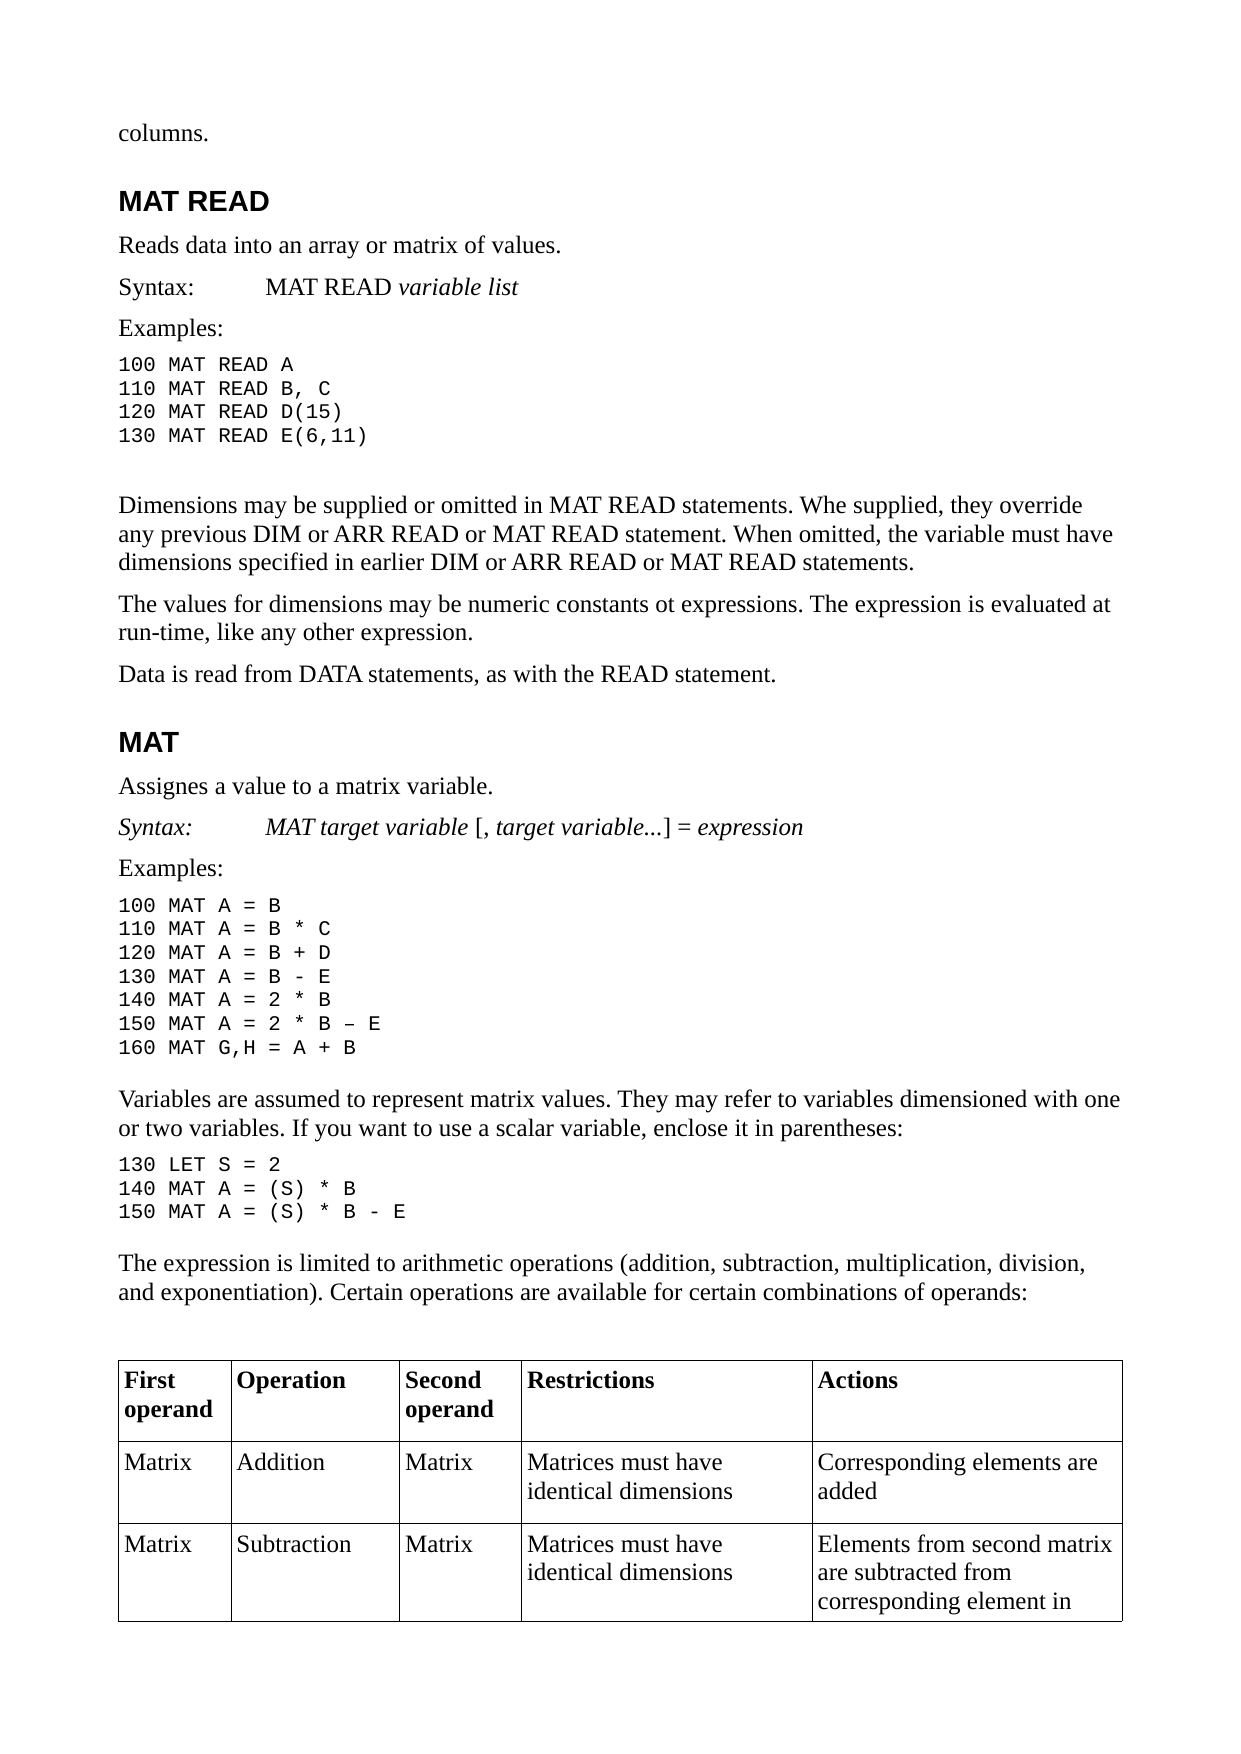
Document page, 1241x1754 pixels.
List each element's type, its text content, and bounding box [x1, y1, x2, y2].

table_cell Elements from second matrix are subtracted from corresponding element in [813, 1524, 1122, 1621]
table_cell Matrices must have identical dimensions [522, 1524, 812, 1621]
text 160 MAT G,H = A + B [118, 1037, 1122, 1060]
table_cell Addition [232, 1442, 399, 1523]
text Syntax: MAT READ variable list [118, 272, 1122, 300]
text The values for dimensions may be numeric constants ot expressions. The expression is evaluated at run-time, like any other expression. [118, 589, 1122, 646]
table_cell Matrices must have identical dimensions [522, 1442, 812, 1523]
text 100 MAT A = B [118, 895, 1122, 918]
subtitle MAT READ [118, 184, 1122, 218]
text 150 MAT A = (S) * B - E [118, 1201, 1122, 1225]
text Variables are assumed to represent matrix values. They may refer to variables dimensioned with one or two variables. If you want to use a scalar variable, enclose it in parentheses: [118, 1084, 1122, 1141]
text Examples: [118, 313, 1122, 342]
table_cell Subtraction [232, 1524, 399, 1621]
text Data is read from DATA statements, as with the READ statement. [118, 659, 1122, 687]
table_cell Matrix [400, 1442, 521, 1523]
text Syntax: MAT target variable [, target variable...] = expression [118, 812, 1122, 841]
text 120 MAT READ D(15) [118, 401, 1122, 425]
text The expression is limited to arithmetic operations (addition, subtraction, multiplication, division, and exponentiation). Certain operations are available for certain combinations of operands: [118, 1248, 1122, 1306]
table_header Operation [232, 1361, 399, 1441]
text 130 MAT READ E(6,11) [118, 425, 1122, 449]
table_header Actions [813, 1361, 1122, 1441]
text 150 MAT A = 2 * B – E [118, 1013, 1122, 1037]
table_cell Matrix [119, 1524, 231, 1621]
table_header First operand [119, 1361, 231, 1441]
text 130 MAT A = B - E [118, 966, 1122, 989]
text 140 MAT A = 2 * B [118, 989, 1122, 1013]
text 100 MAT READ A [118, 354, 1122, 378]
text Dimensions may be supplied or omitted in MAT READ statements. Whe supplied, they override any previous DIM or ARR READ or MAT READ statement. When omitted, the variable must have dimensions specified in earlier DIM or ARR READ or MAT READ statements. [118, 490, 1122, 576]
text Assignes a value to a matrix variable. [118, 771, 1122, 800]
table_header Restrictions [522, 1361, 812, 1441]
text 120 MAT A = B + D [118, 942, 1122, 966]
table_header Second operand [400, 1361, 521, 1441]
text columns. [118, 118, 1122, 147]
text 130 LET S = 2 [118, 1154, 1122, 1178]
subtitle MAT [118, 725, 1122, 758]
text Reads data into an array or matrix of values. [118, 230, 1122, 259]
text 140 MAT A = (S) * B [118, 1178, 1122, 1201]
text 110 MAT A = B * C [118, 918, 1122, 942]
text Examples: [118, 853, 1122, 882]
table_cell Corresponding elements are added [813, 1442, 1122, 1523]
table_cell Matrix [119, 1442, 231, 1523]
table_cell Matrix [400, 1524, 521, 1621]
text 110 MAT READ B, C [118, 378, 1122, 401]
